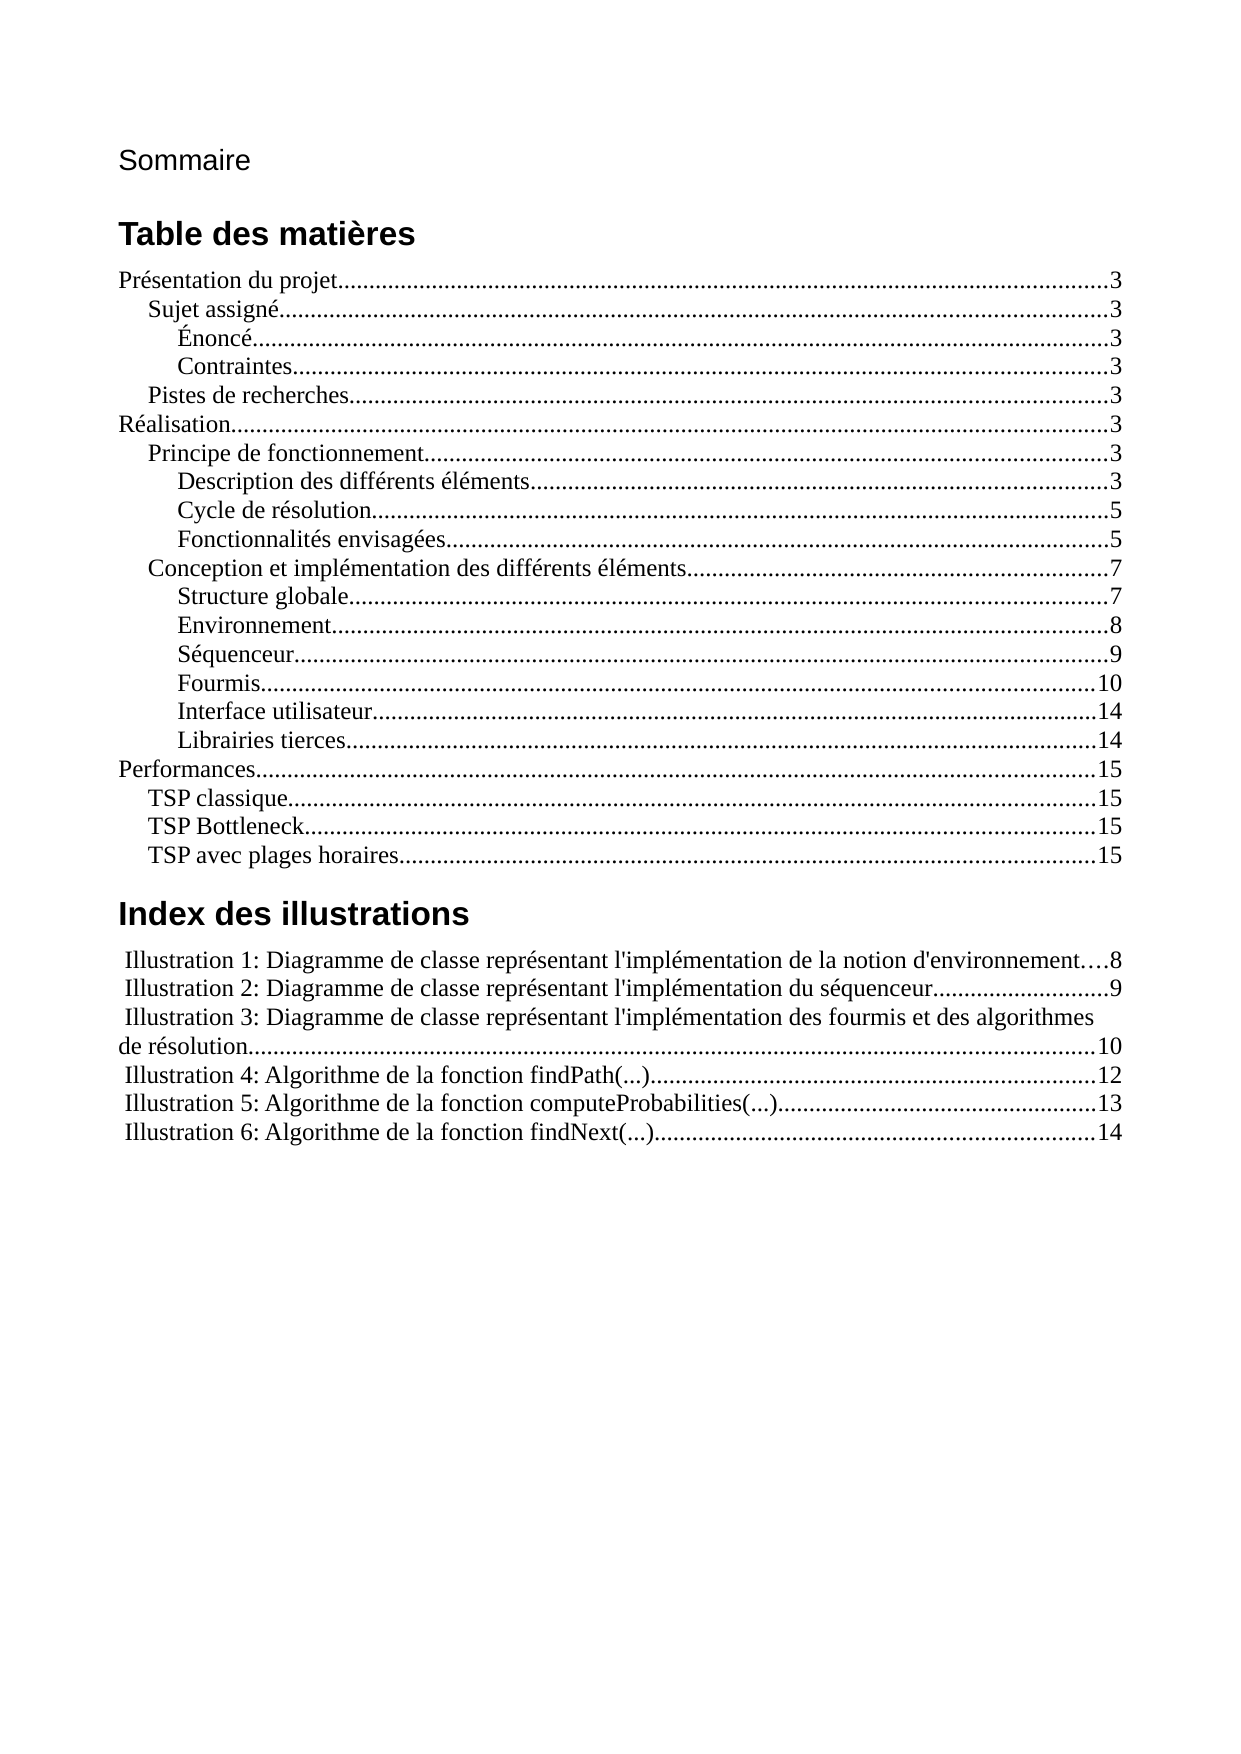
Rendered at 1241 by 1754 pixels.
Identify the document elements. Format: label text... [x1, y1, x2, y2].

text Illustration 1: Diagramme de classe représentant l'implémentation de la notion d'environnement 8 [118, 945, 1122, 973]
text Cycle de résolution 5 [177, 495, 1122, 524]
text Réalisation 3 [118, 409, 1122, 438]
text Principe de fonctionnement 3 [148, 438, 1122, 466]
text Fourmis 10 [177, 668, 1122, 696]
text TSP avec plages horaires 15 [148, 840, 1122, 869]
text Pistes de recherches 3 [148, 380, 1122, 409]
subtitle Sommaire [118, 143, 1122, 177]
text TSP Bottleneck 15 [148, 811, 1122, 840]
text TSP classique 15 [148, 783, 1122, 811]
text Illustration 5: Algorithme de la fonction computeProbabilities(...) 13 [118, 1088, 1122, 1117]
text Description des différents éléments 3 [177, 466, 1122, 495]
subtitle Index des illustrations [118, 894, 1122, 932]
text Performances 15 [118, 754, 1122, 783]
text Illustration 6: Algorithme de la fonction findNext(...) 14 [118, 1117, 1122, 1146]
text Illustration 2: Diagramme de classe représentant l'implémentation du séquenceur 9 [118, 973, 1122, 1002]
subtitle Table des matières [118, 214, 1122, 253]
text Librairies tierces 14 [177, 725, 1122, 754]
text Conception et implémentation des différents éléments 7 [148, 553, 1122, 581]
text Sujet assigné 3 [148, 294, 1122, 323]
text Illustration 4: Algorithme de la fonction findPath(...) 12 [118, 1060, 1122, 1088]
text Séquenceur 9 [177, 639, 1122, 668]
text Environnement 8 [177, 610, 1122, 639]
text Structure globale 7 [177, 581, 1122, 610]
text Énoncé 3 [177, 323, 1122, 351]
text Fonctionnalités envisagées 5 [177, 524, 1122, 553]
text Interface utilisateur 14 [177, 696, 1122, 725]
text Contraintes 3 [177, 351, 1122, 380]
text Illustration 3: Diagramme de classe représentant l'implémentation des fourmis et des algorithmes de résolution 10 [118, 1002, 1122, 1060]
text Présentation du projet 3 [118, 265, 1122, 294]
